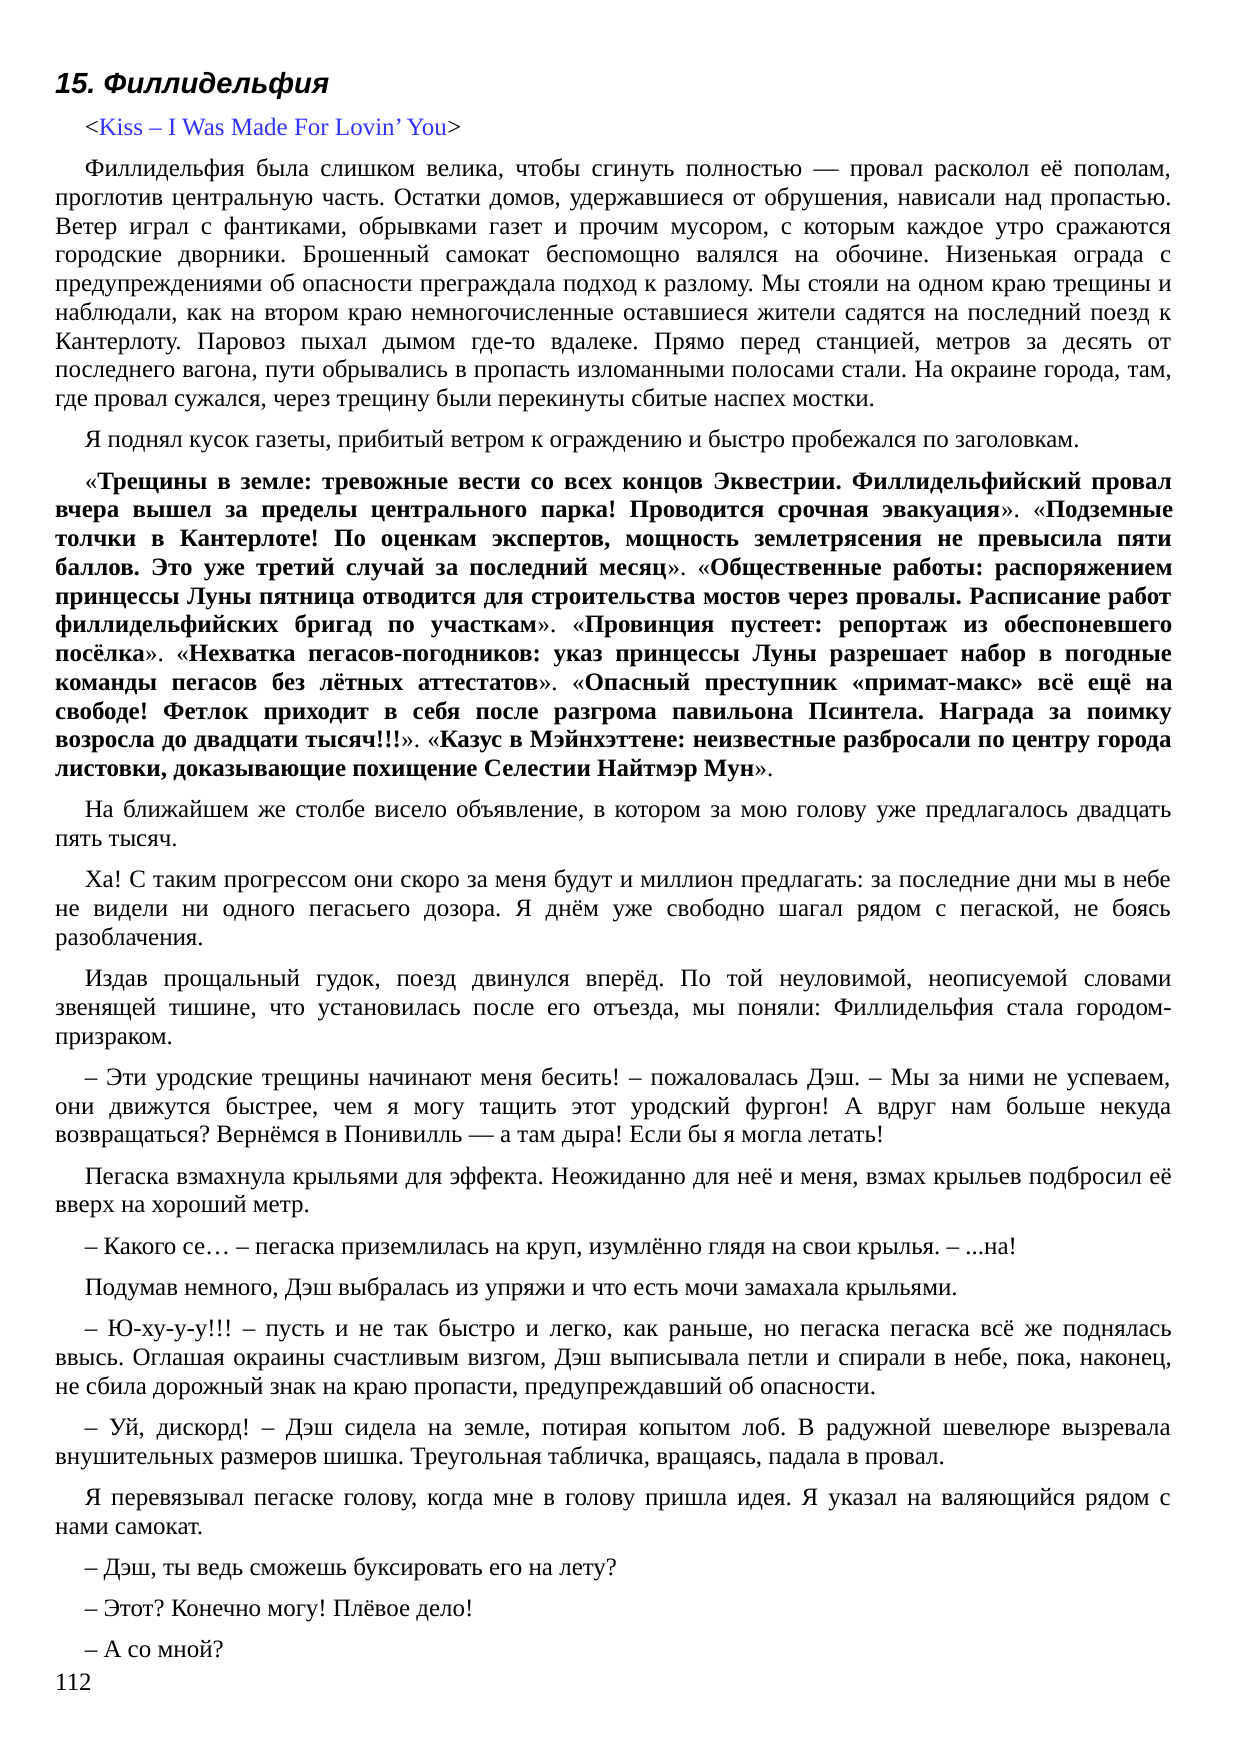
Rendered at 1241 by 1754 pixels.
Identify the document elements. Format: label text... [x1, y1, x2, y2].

text Я поднял кусок газеты, прибитый ветром к ограждению и быстро пробежался по заголовкам. [55, 424, 1173, 453]
subtitle 15. Филлидельфия [55, 66, 1173, 99]
text – Ю-ху-у-у!!! – пусть и не так быстро и легко, как раньше, но пегаска пегаска всё же поднялась ввысь. Оглашая окраины счастливым визгом, Дэш выписывала петли и спирали в небе, пока, наконец, не сбила дорожный знак на краю пропасти, предупреждавший об опасности. [55, 1313, 1173, 1399]
text На ближайшем же столбе висело объявление, в котором за мою голову уже предлагалось двадцать пять тысяч. [55, 794, 1173, 852]
text – Эти уродские трещины начинают меня бесить! – пожаловалась Дэш. – Мы за ними не успеваем, они движутся быстрее, чем я могу тащить этот уродский фургон! А вдруг нам больше некуда возвращаться? Вернёмся в Понивилль — а там дыра! Если бы я могла летать! [55, 1062, 1173, 1148]
text – А со мной? [55, 1634, 1173, 1663]
text – Дэш, ты ведь сможешь буксировать его на лету? [55, 1552, 1173, 1581]
text Ха! С таким прогрессом они скоро за меня будут и миллион предлагать: за последние дни мы в небе не видели ни одного пегасьего дозора. Я днём уже свободно шагал рядом с пегаской, не боясь разоблачения. [55, 864, 1173, 951]
text Пегаска взмахнула крыльями для эффекта. Неожиданно для неё и меня, взмах крыльев подбросил её вверх на хороший метр. [55, 1161, 1173, 1218]
text – Этот? Конечно могу! Плёвое дело! [55, 1593, 1173, 1622]
text – Какого се… – пегаска приземлилась на круп, изумлённо глядя на свои крылья. – ...на! [55, 1231, 1173, 1259]
text – Уй, дискорд! – Дэш сидела на земле, потирая копытом лоб. В радужной шевелюре вызревала внушительных размеров шишка. Треугольная табличка, вращаясь, падала в провал. [55, 1412, 1173, 1469]
text Подумав немного, Дэш выбралась из упряжи и что есть мочи замахала крыльями. [55, 1272, 1173, 1301]
text <Kiss – I Was Made For Lovin’ You> [55, 112, 1173, 141]
text Я перевязывал пегаске голову, когда мне в голову пришла идея. Я указал на валяющийся рядом с нами самокат. [55, 1482, 1173, 1539]
text «Трещины в земле: тревожные вести со всех концов Эквестрии. Филлидельфийский провал вчера вышел за пределы центрального парка! Проводится срочная эвакуация». «Подземные толчки в Кантерлоте! По оценкам экспертов, мощность землетрясения не превысила пяти баллов. Это уже третий случай за последний месяц». «Общественные работы: распоряжением принцессы Луны пятница отводится для строительства мостов через провалы. Расписание работ филлидельфийских бригад по участкам». «Провинция пустеет: репортаж из обеспоневшего посёлка». «Нехватка пегасов-погодников: указ принцессы Луны разрешает набор в погодные команды пегасов без лётных аттестатов». «Опасный преступник «примат-макс» всё ещё на свободе! Фетлок приходит в себя после разгрома павильона Псинтела. Награда за поимку возросла до двадцати тысяч!!!». «Казус в Мэйнхэттене: неизвестные разбросали по центру города листовки, доказывающие похищение Селестии Найтмэр Мун». [55, 466, 1173, 782]
text Филлидельфия была слишком велика, чтобы сгинуть полностью — провал расколол её пополам, проглотив центральную часть. Остатки домов, удержавшиеся от обрушения, нависали над пропастью. Ветер играл с фантиками, обрывками газет и прочим мусором, с которым каждое утро сражаются городские дворники. Брошенный самокат беспомощно валялся на обочине. Низенькая ограда с предупреждениями об опасности преграждала подход к разлому. Мы стояли на одном краю трещины и наблюдали, как на втором краю немногочисленные оставшиеся жители садятся на последний поезд к Кантерлоту. Паровоз пыхал дымом где-то вдалеке. Прямо перед станцией, метров за десять от последнего вагона, пути обрывались в пропасть изломанными полосами стали. На окраине города, там, где провал сужался, через трещину были перекинуты сбитые наспех мостки. [55, 153, 1173, 412]
text Издав прощальный гудок, поезд двинулся вперёд. По той неуловимой, неописуемой словами звенящей тишине, что установилась после его отъезда, мы поняли: Филлидельфия стала городом-призраком. [55, 963, 1173, 1049]
